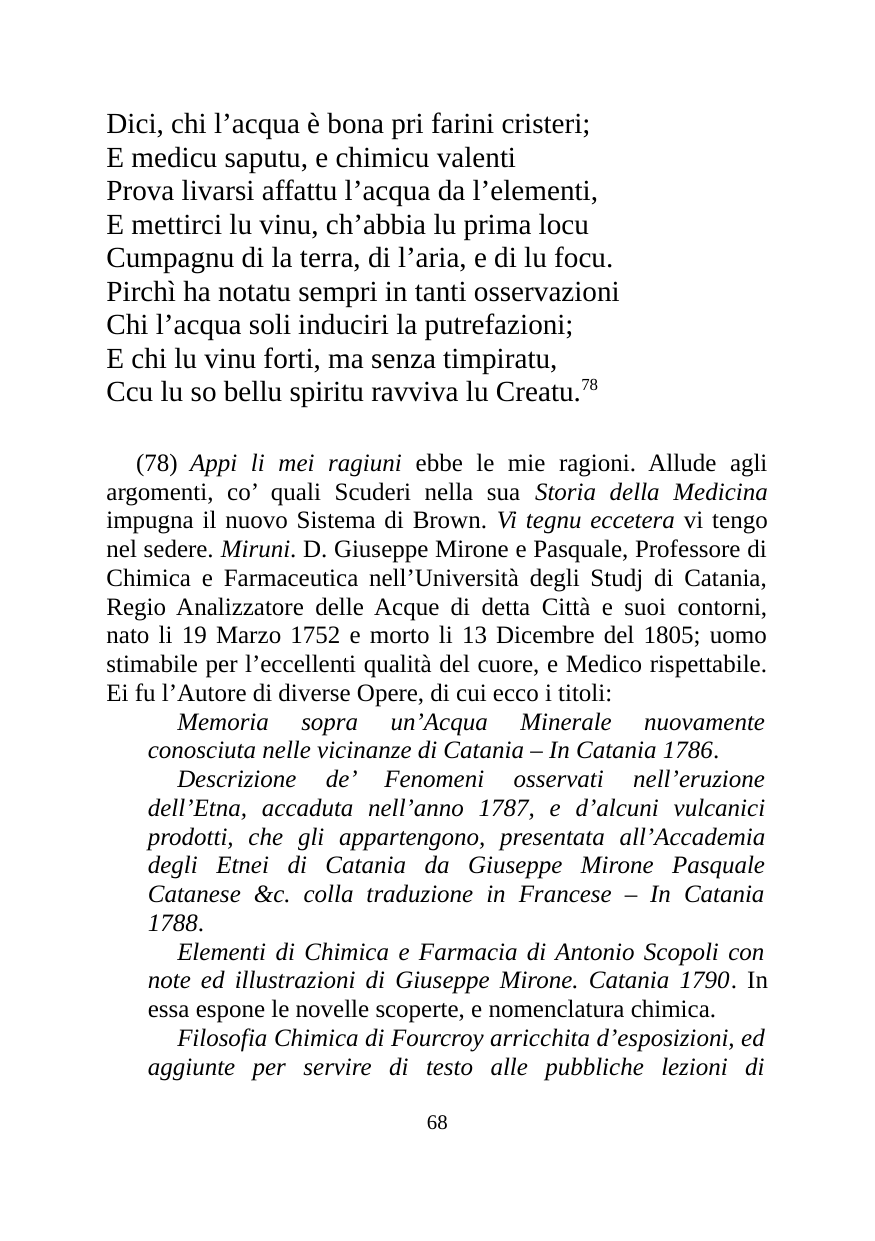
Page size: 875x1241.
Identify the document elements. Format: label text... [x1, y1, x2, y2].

text Elementi di Chimica e Farmacia di Antonio Scopoli con note ed illustrazioni di Giuseppe Mirone. Catania 1790. In essa espone le novelle scoperte, e nomenclatura chimica. [148, 937, 768, 1023]
text Memoria sopra un’Acqua Minerale nuovamente conosciuta nelle vicinanze di Catania – In Catania 1786. [148, 707, 768, 764]
text Filosofia Chimica di Fourcroy arricchita d’esposizioni, ed aggiunte per servire di testo alle pubbliche lezioni di [148, 1023, 768, 1080]
text Descrizione de’ Fenomeni osservati nell’eruzione dell’Etna, accaduta nell’anno 1787, e d’alcuni vulcanici prodotti, che gli appartengono, presentata all’Accademia degli Etnei di Catania da Giuseppe Mirone Pasquale Catanese &c. colla traduzione in Francese – In Catania 1788. [148, 764, 768, 937]
text Dici, chi l’acqua è bona pri farini cristeri; E medicu saputu, e chimicu valenti Prova livarsi affattu l’acqua da l’elementi, E mettirci lu vinu, ch’abbia lu prima locu Cumpagnu di la terra, di l’aria, e di lu focu. Pirchì ha notatu sempri in tanti osservazioni Chi l’acqua soli induciri la putrefazioni; E chi lu vinu forti, ma senza timpiratu, Ccu lu so bellu spiritu ravviva lu Creatu. [106, 106, 768, 408]
text Appi li mei ragiuni ebbe le mie ragioni. Allude agli argomenti, co’ quali Scuderi nella sua Storia della Medicina impugna il nuovo Sistema di Brown. Vi tegnu eccetera vi tengo nel sedere. Miruni. D. Giuseppe Mirone e Pasquale, Professore di Chimica e Farmaceutica nell’Università degli Studj di Catania, Regio Analizzatore delle Acque di detta Città e suoi contorni, nato li 19 Marzo 1752 e morto li 13 Dicembre del 1805; uomo stimabile per l’eccellenti qualità del cuore, e Medico rispettabile. Ei fu l’Autore di diverse Opere, di cui ecco i titoli: [106, 448, 768, 707]
